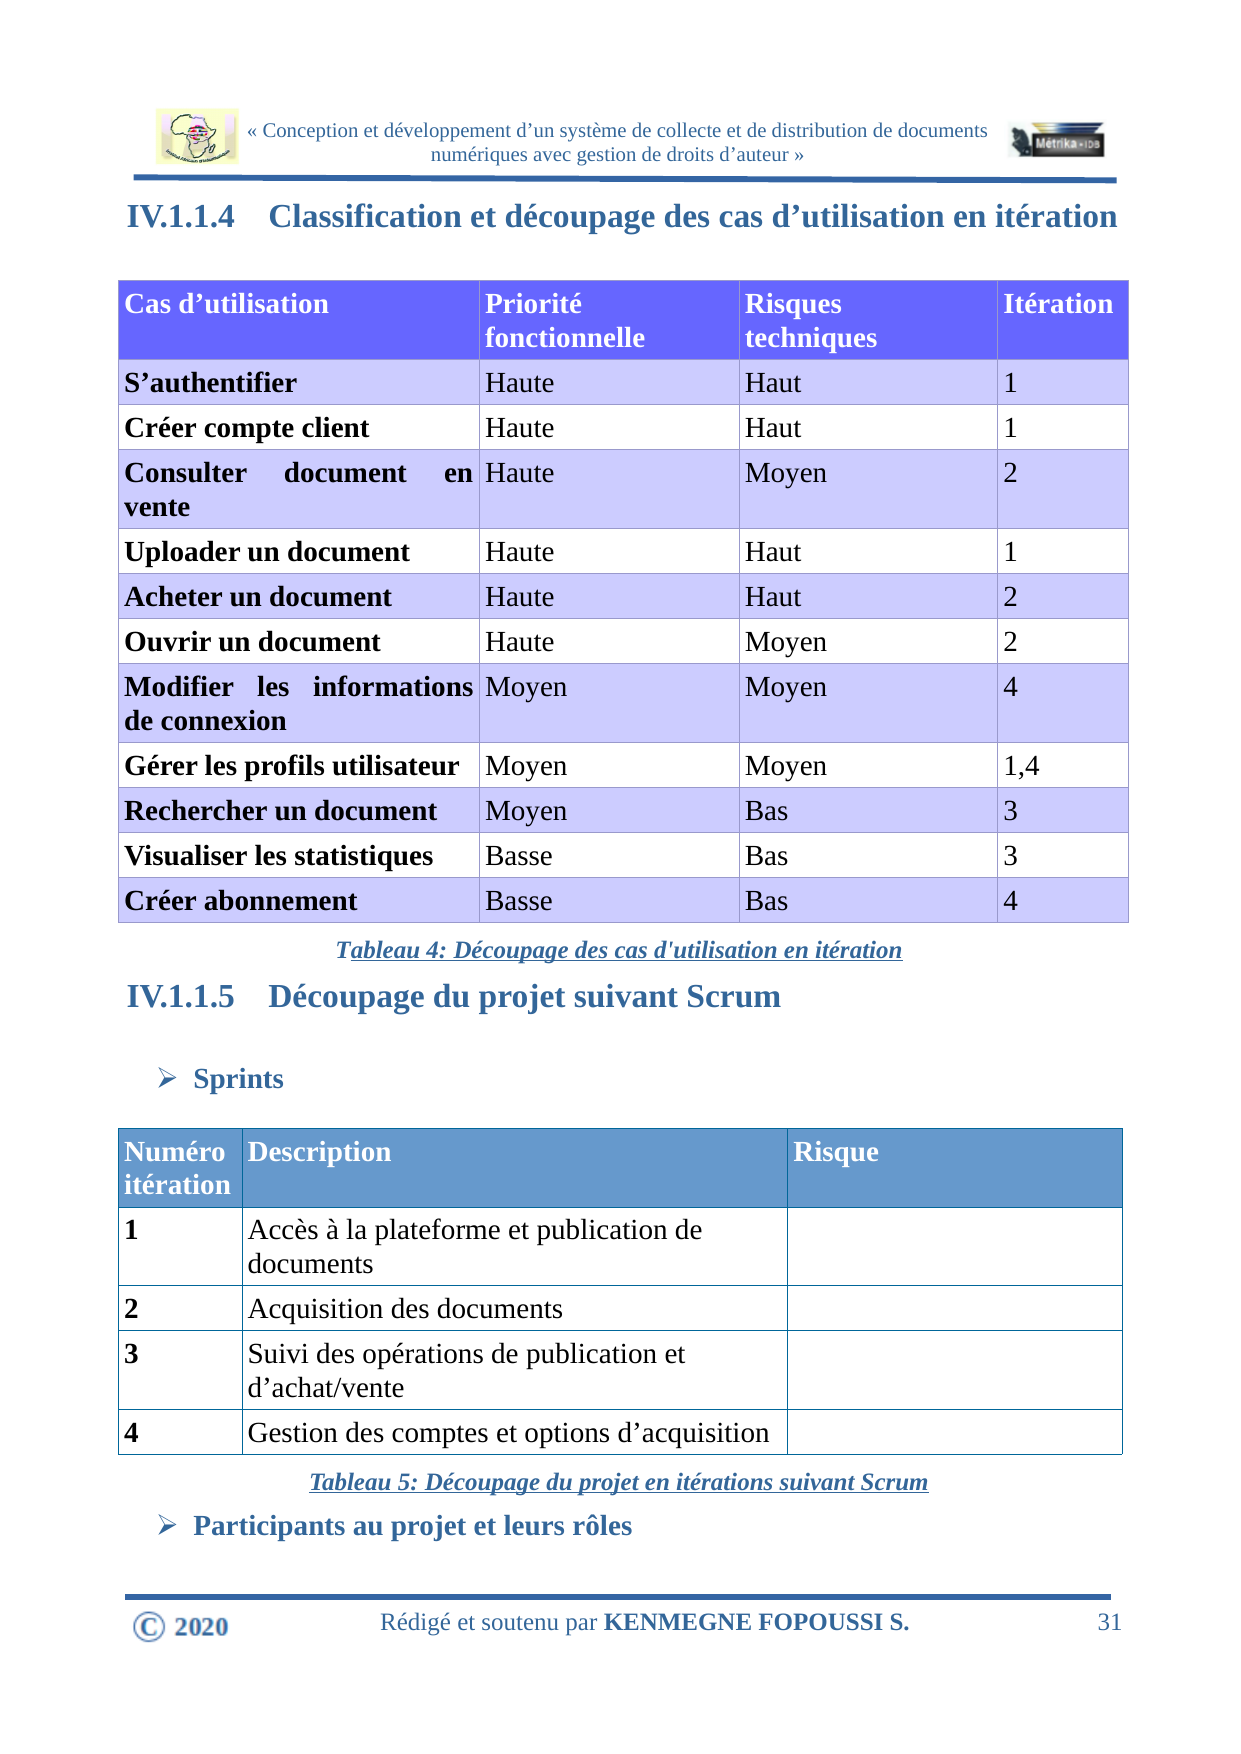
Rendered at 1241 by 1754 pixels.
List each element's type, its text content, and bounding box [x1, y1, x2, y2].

table_header Numéro itération [119, 1129, 242, 1207]
table_cell Basse [480, 878, 739, 922]
table_header Cas d’utilisation [119, 281, 479, 359]
table_cell Haute [480, 574, 739, 618]
table_cell 2 [998, 574, 1128, 618]
table_cell Haut [740, 529, 997, 573]
table_cell 4 [998, 878, 1128, 922]
text Tableau 5: Découpage du projet en itérations suivant Scrum [118, 1467, 1122, 1496]
table_cell Rechercher un document [119, 788, 479, 832]
table_cell Basse [480, 833, 739, 877]
table_header Priorité fonctionnelle [480, 281, 739, 359]
table_cell 3 [998, 833, 1128, 877]
table_cell Haute [480, 529, 739, 573]
table_header Risque [788, 1129, 1122, 1207]
table_cell 1 [998, 529, 1128, 573]
table_cell Moyen [480, 788, 739, 832]
table_cell Visualiser les statistiques [119, 833, 479, 877]
table_cell Bas [740, 833, 997, 877]
table_cell [788, 1286, 1122, 1330]
table_cell Modifier les informations de connexion [119, 664, 479, 742]
picture [126, 1604, 231, 1647]
table_cell Moyen [480, 664, 739, 742]
table_cell Haute [480, 405, 739, 449]
table_header Itération [998, 281, 1128, 359]
table_cell Créer abonnement [119, 878, 479, 922]
table_cell 4 [998, 664, 1128, 742]
list Participants au projet et leurs rôles [156, 1508, 1122, 1542]
table_cell Moyen [740, 664, 997, 742]
table_cell S’authentifier [119, 360, 479, 404]
table_cell 1 [998, 360, 1128, 404]
table_cell Gestion des comptes et options d’acquisition [243, 1410, 787, 1454]
table_cell Accès à la plateforme et publication de documents [243, 1208, 787, 1285]
table_cell [788, 1208, 1122, 1285]
table_cell Suivi des opérations de publication et d’achat/vente [243, 1331, 787, 1409]
table_cell 2 [998, 619, 1128, 663]
picture [1003, 116, 1109, 160]
picture [154, 107, 241, 166]
table_cell Haut [740, 574, 997, 618]
table_cell 1 [998, 405, 1128, 449]
list Sprints [156, 1061, 1122, 1094]
table_cell Gérer les profils utilisateur [119, 743, 479, 787]
table_cell Uploader un document [119, 529, 479, 573]
table_cell Haut [740, 405, 997, 449]
table_cell Moyen [740, 450, 997, 528]
table_cell 1,4 [998, 743, 1128, 787]
table_cell 1 [119, 1208, 242, 1285]
table_header Description [243, 1129, 787, 1207]
table_cell Moyen [740, 619, 997, 663]
table_cell Acheter un document [119, 574, 479, 618]
table_cell 3 [119, 1331, 242, 1409]
table_cell [788, 1410, 1122, 1454]
table_cell Ouvrir un document [119, 619, 479, 663]
table_cell Moyen [480, 743, 739, 787]
table_cell Haute [480, 619, 739, 663]
table_cell Haut [740, 360, 997, 404]
table_cell Consulter document en vente [119, 450, 479, 528]
table_cell [788, 1331, 1122, 1409]
table_cell Acquisition des documents [243, 1286, 787, 1330]
table_cell 4 [119, 1410, 242, 1454]
table_cell 3 [998, 788, 1128, 832]
table_cell 2 [998, 450, 1128, 528]
table_cell Bas [740, 788, 997, 832]
table_cell Moyen [740, 743, 997, 787]
table_cell Bas [740, 878, 997, 922]
table_cell 2 [119, 1286, 242, 1330]
subtitle Découpage du projet suivant Scrum [118, 976, 1122, 1015]
table_cell Haute [480, 450, 739, 528]
subtitle Classification et découpage des cas d’utilisation en itération [118, 196, 1122, 234]
text Tableau 4: Découpage des cas d'utilisation en itération [118, 935, 1122, 964]
table_cell Haute [480, 360, 739, 404]
table_header Risques techniques [740, 281, 997, 359]
table_cell Créer compte client [119, 405, 479, 449]
